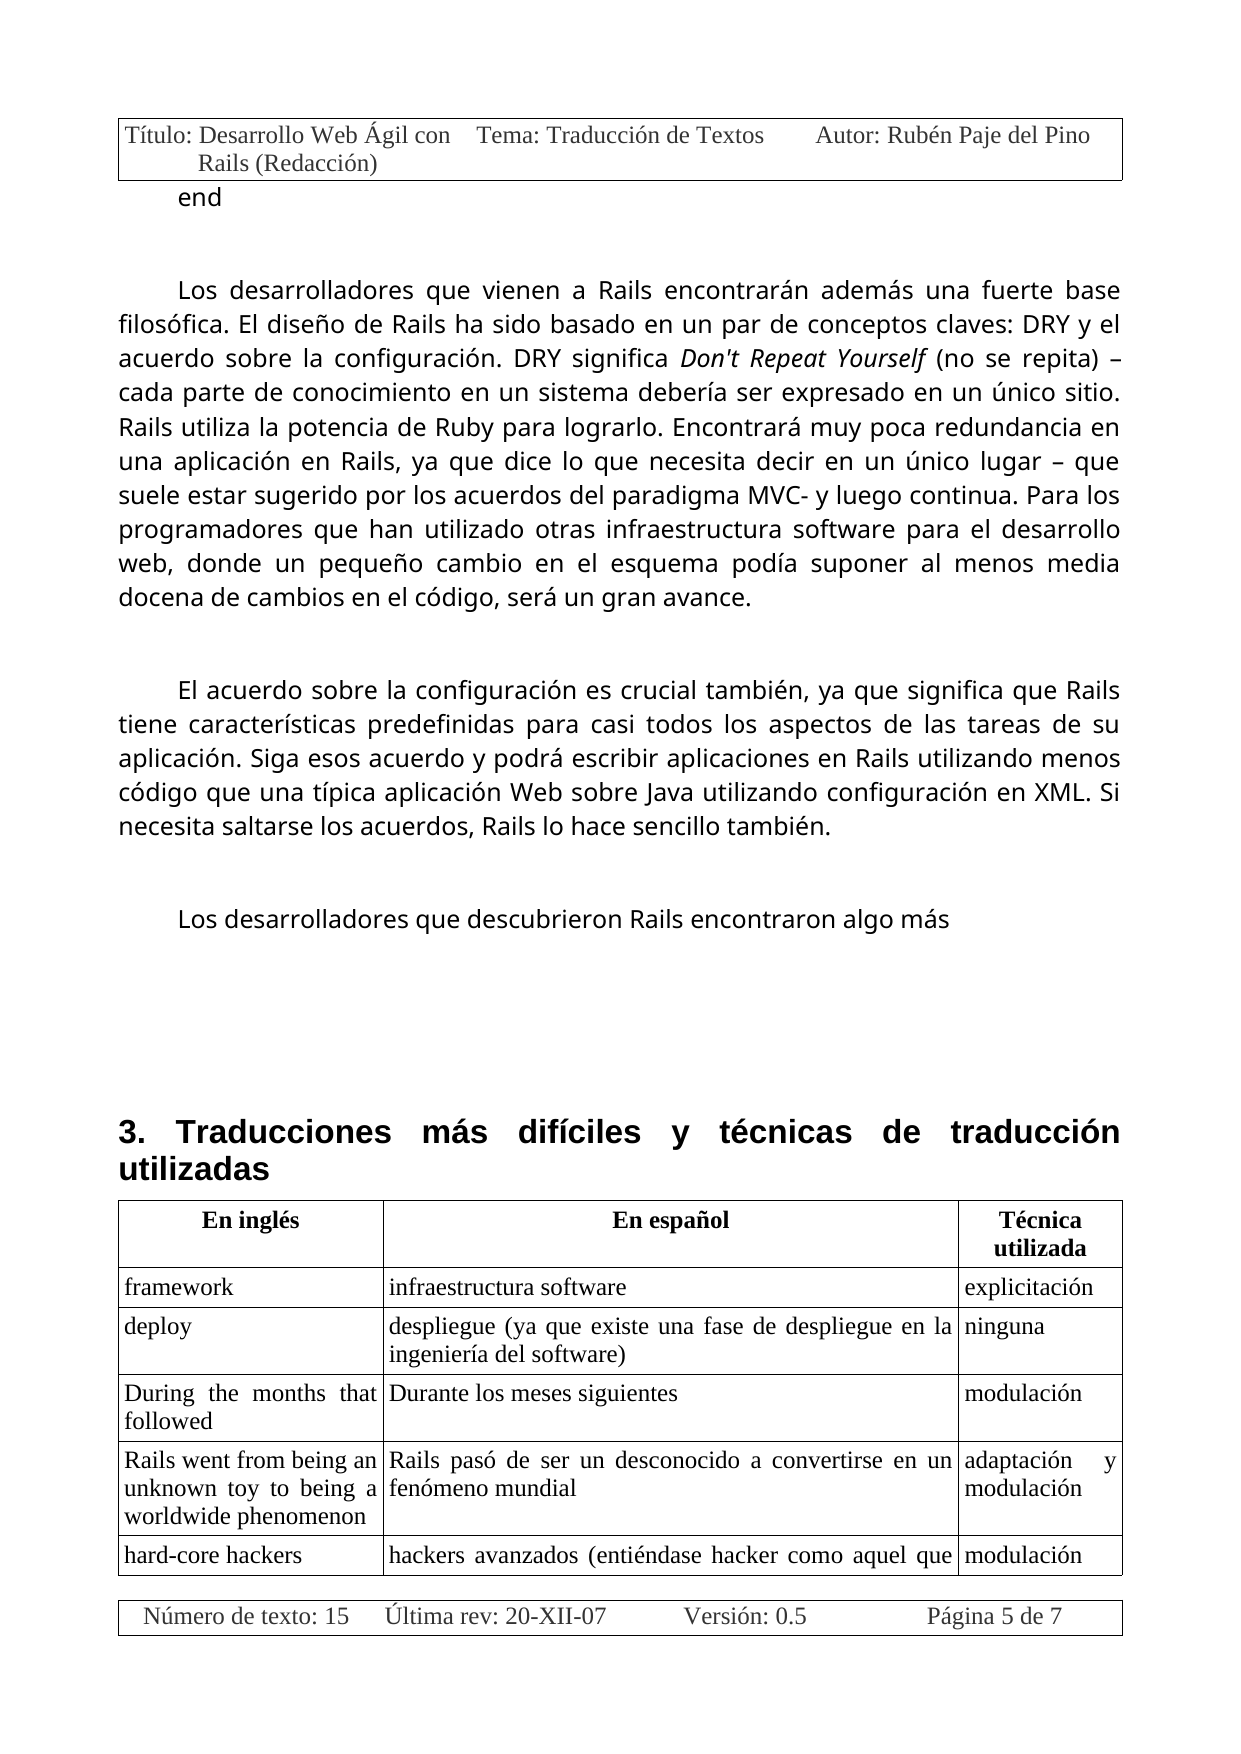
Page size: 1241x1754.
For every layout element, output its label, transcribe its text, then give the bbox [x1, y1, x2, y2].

table_cell deploy [119, 1308, 383, 1373]
table_header En español [384, 1201, 958, 1267]
text Los desarrolladores que descubrieron Rails encontraron algo más [118, 902, 1122, 936]
text El acuerdo sobre la configuración es crucial también, ya que significa que Rails tiene características predefinidas para casi todos los aspectos de las tareas de su aplicación. Siga esos acuerdo y podrá escribir aplicaciones en Rails utilizando menos código que una típica aplicación Web sobre Java utilizando configuración en XML. Si necesita saltarse los acuerdos, Rails lo hace sencillo también. [118, 673, 1122, 843]
table_cell explicitación [959, 1268, 1122, 1307]
table_header Técnica utilizada [959, 1201, 1122, 1267]
table_cell During the months that followed [119, 1375, 383, 1441]
table_cell framework [119, 1268, 383, 1307]
table_cell hard-core hackers [119, 1536, 383, 1574]
table_cell Rails went from being an unknown toy to being a worldwide phenomenon [119, 1442, 383, 1535]
table_cell modulación [959, 1375, 1122, 1441]
table_cell modulación [959, 1536, 1122, 1574]
table_cell ninguna [959, 1308, 1122, 1373]
text end [118, 181, 1122, 214]
table_cell hackers avanzados (entiéndase hacker como aquel que [384, 1536, 958, 1574]
table_header En inglés [119, 1201, 383, 1267]
subtitle 3. Traducciones más difíciles y técnicas de traducción utilizadas [118, 1113, 1122, 1188]
table_cell Rails pasó de ser un desconocido a convertirse en un fenómeno mundial [384, 1442, 958, 1535]
table_cell despliegue (ya que existe una fase de despliegue en la ingeniería del software) [384, 1308, 958, 1373]
table_cell adaptación y modulación [959, 1442, 1122, 1535]
text Los desarrolladores que vienen a Rails encontrarán además una fuerte base filosófica. El diseño de Rails ha sido basado en un par de conceptos claves: DRY y el acuerdo sobre la configuración. DRY significa Don't Repeat Yourself (no se repita) – cada parte de conocimiento en un sistema debería ser expresado en un único sitio. Rails utiliza la potencia de Ruby para lograrlo. Encontrará muy poca redundancia en una aplicación en Rails, ya que dice lo que necesita decir en un único lugar – que suele estar sugerido por los acuerdos del paradigma MVC- y luego continua. Para los programadores que han utilizado otras infraestructura software para el desarrollo web, donde un pequeño cambio en el esquema podía suponer al menos media docena de cambios en el código, será un gran avance. [118, 273, 1122, 613]
table_cell infraestructura software [384, 1268, 958, 1307]
table_cell Durante los meses siguientes [384, 1375, 958, 1441]
